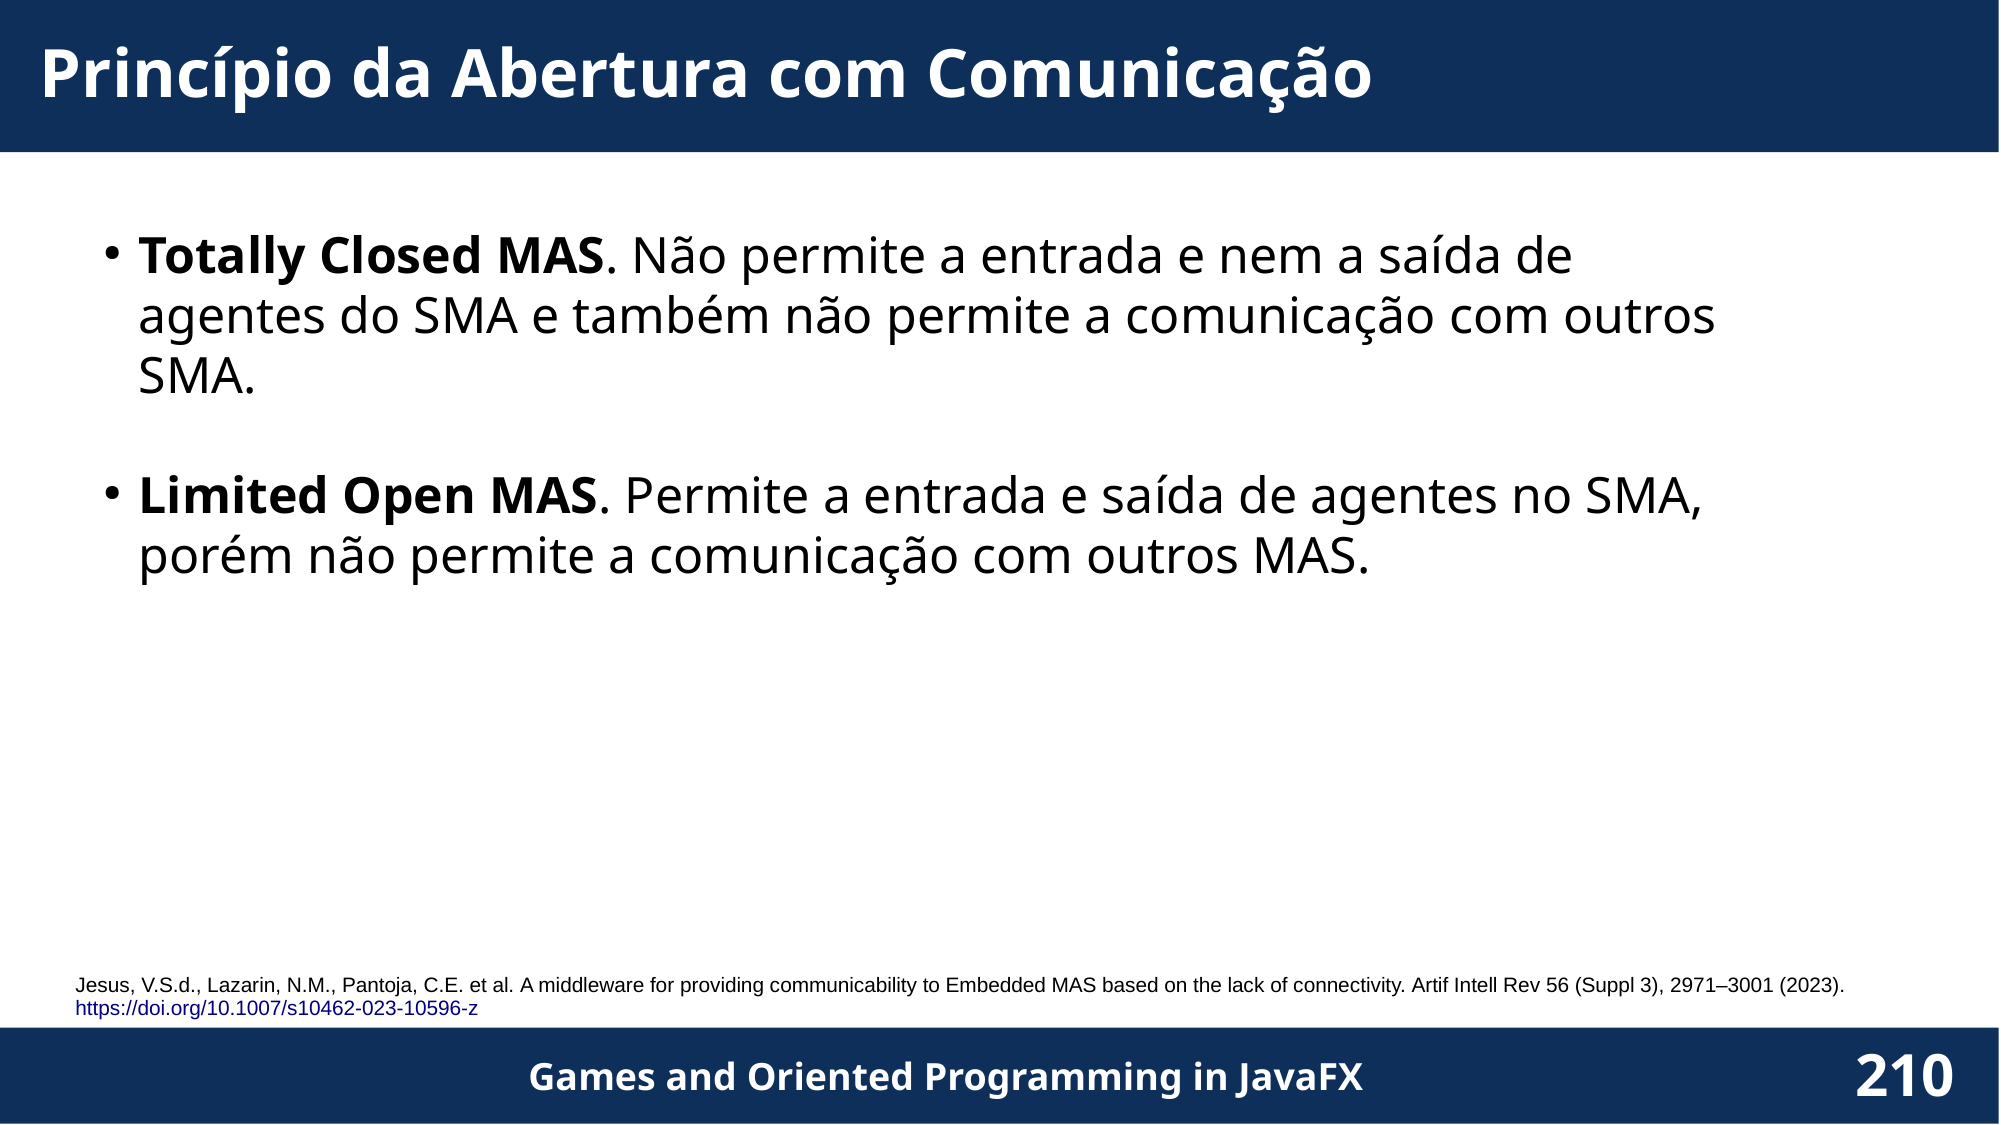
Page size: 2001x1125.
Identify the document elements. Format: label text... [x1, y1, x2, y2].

text_box Princípio da Abertura com Comunicação [25, 23, 1999, 119]
text_box Jesus, V.S.d., Lazarin, N.M., Pantoja, C.E. et al. A middleware for providing communicability to Embedded MAS based on the lack of connectivity. Artif Intell Rev 56 (Suppl 3), 2971–3001 (2023). https://doi.org/10.1007/s10462-023-10596-z [60, 966, 1861, 1028]
text_box Totally Closed MAS. Não permite a entrada e nem a saída de agentes do SMA e também não permite a comunicação com outros SMA. Limited Open MAS. Permite a entrada e saída de agentes no SMA, porém não permite a comunicação com outros MAS. [88, 216, 1772, 652]
